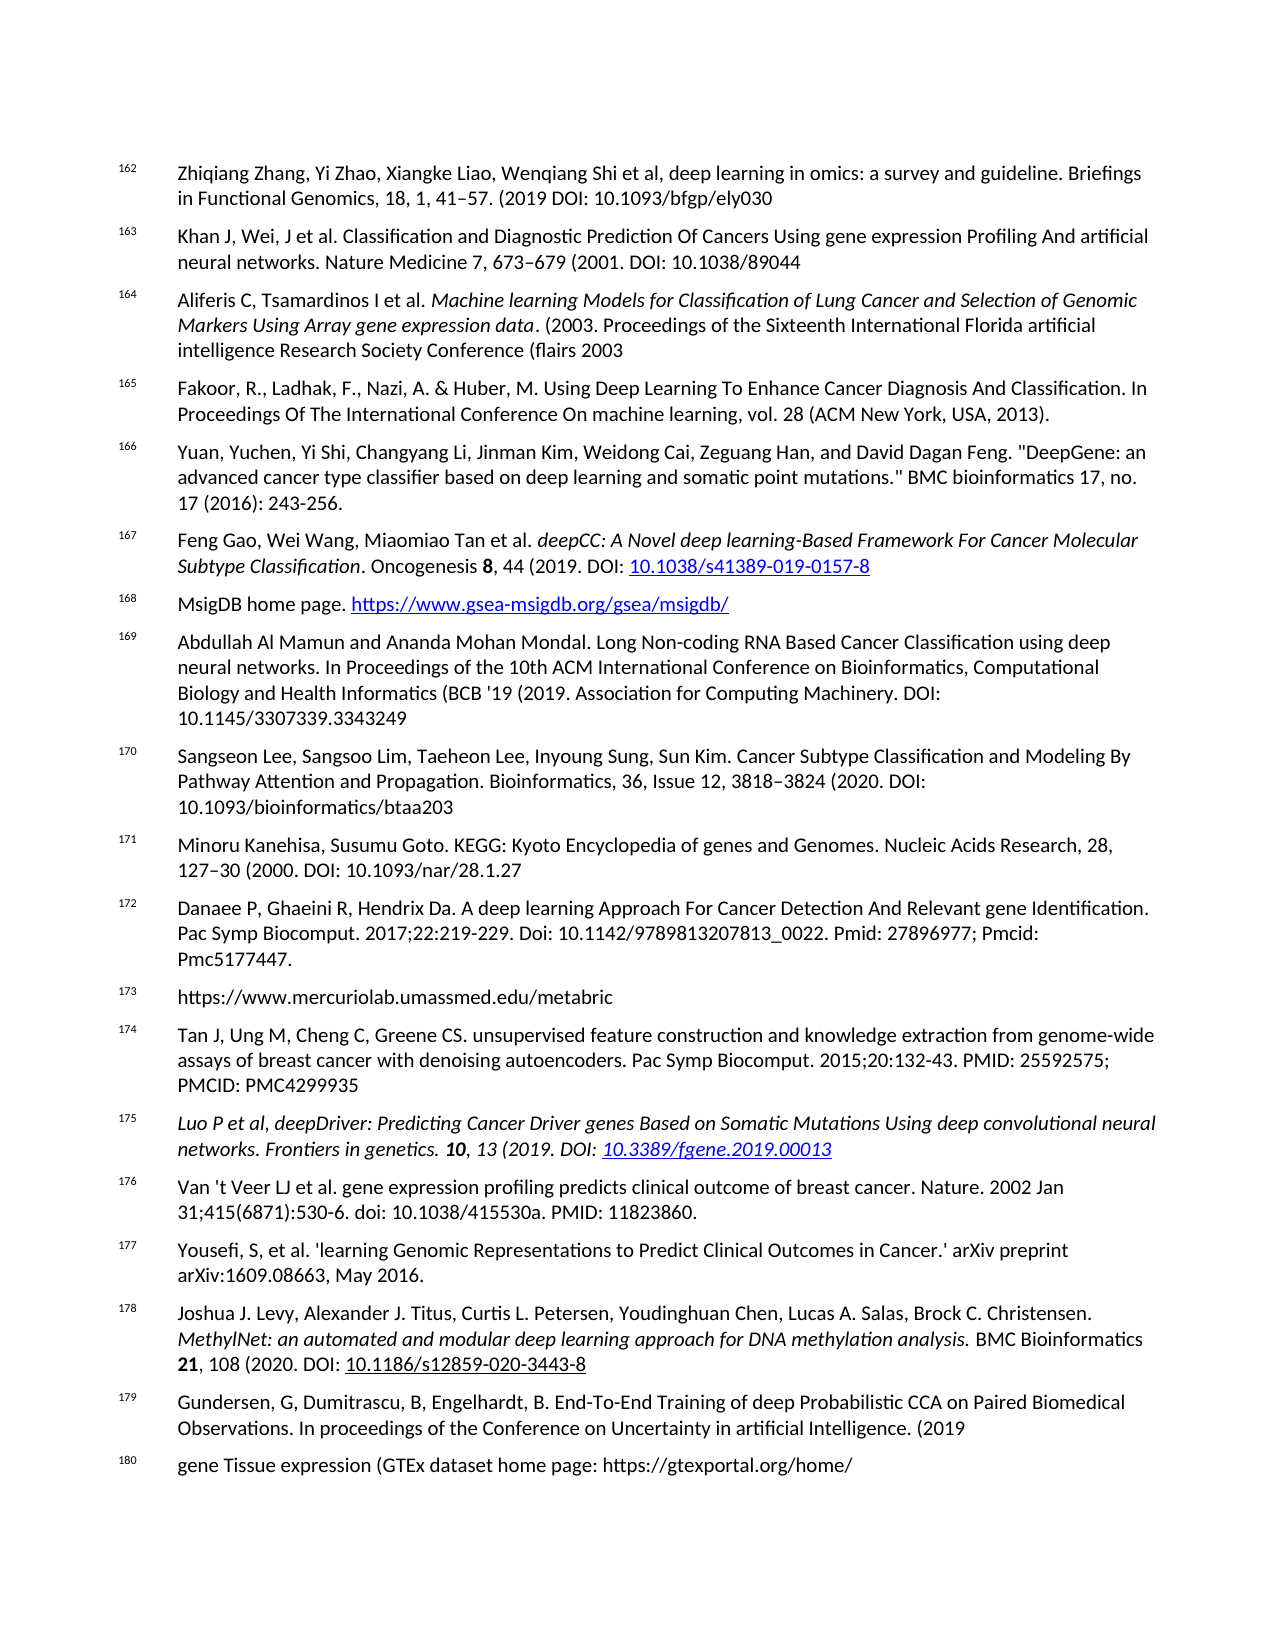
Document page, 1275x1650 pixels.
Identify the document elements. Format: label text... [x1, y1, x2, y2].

text Joshua J. Levy, Alexander J. Titus, Curtis L. Petersen, Youdinghuan Chen, Lucas A. Salas, Brock C. Christensen. MethylNet: an automated and modular deep learning approach for DNA methylation analysis. BMC Bioinformatics 21, 108 (2020. DOI: 10.1186/s12859-020-3443-8 [118, 1301, 1157, 1377]
text https://www.mercuriolab.umassmed.edu/metabric [118, 984, 1157, 1009]
text Fakoor, R., Ladhak, F., Nazi, A. & Huber, M. Using Deep Learning To Enhance Cancer Diagnosis And Classification. In Proceedings Of The International Conference On machine learning, vol. 28 (ACM New York, USA, 2013). [118, 376, 1157, 426]
text Aliferis C, Tsamardinos I et al. Machine learning Models for Classification of Lung Cancer and Selection of Genomic Markers Using Array gene expression data. (2003. Proceedings of the Sixteenth International Florida artificial intelligence Research Society Conference (flairs 2003 [118, 287, 1157, 363]
text Abdullah Al Mamun and Ananda Mohan Mondal. Long Non-coding RNA Based Cancer Classification using deep neural networks. In Proceedings of the 10th ACM International Conference on Bioinformatics, Computational Biology and Health Informatics (BCB '19 (2019. Association for Computing Machinery. DOI: 10.1145/3307339.3343249 [118, 629, 1157, 731]
text Tan J, Ung M, Cheng C, Greene CS. unsupervised feature construction and knowledge extraction from genome-wide assays of breast cancer with denoising autoencoders. Pac Symp Biocomput. 2015;20:132-43. PMID: 25592575; PMCID: PMC4299935 [118, 1022, 1157, 1098]
text Van 't Veer LJ et al. gene expression profiling predicts clinical outcome of breast cancer. Nature. 2002 Jan 31;415(6871):530-6. doi: 10.1038/415530a. PMID: 11823860. [118, 1174, 1157, 1225]
text Minoru Kanehisa, Susumu Goto. KEGG: Kyoto Encyclopedia of genes and Genomes. Nucleic Acids Research, 28, 127–30 (2000. DOI: 10.1093/nar/28.1.27 [118, 832, 1157, 883]
text Danaee P, Ghaeini R, Hendrix Da. A deep learning Approach For Cancer Detection And Relevant gene Identification. Pac Symp Biocomput. 2017;22:219-229. Doi: 10.1142/9789813207813_0022. Pmid: 27896977; Pmcid: Pmc5177447. [118, 895, 1157, 971]
text Sangseon Lee, Sangsoo Lim, Taeheon Lee, Inyoung Sung, Sun Kim. Cancer Subtype Classification and Modeling By Pathway Attention and Propagation. Bioinformatics, 36, Issue 12, 3818–3824 (2020. DOI: 10.1093/bioinformatics/btaa203 [118, 743, 1157, 819]
text Feng Gao, Wei Wang, Miaomiao Tan et al. deepCC: A Novel deep learning-Based Framework For Cancer Molecular Subtype Classification. Oncogenesis 8, 44 (2019. DOI: 10.1038/s41389-019-0157-8 [118, 528, 1157, 578]
text Yousefi, S, et al. 'learning Genomic Representations to Predict Clinical Outcomes in Cancer.' arXiv preprint arXiv:1609.08663, May 2016. [118, 1237, 1157, 1288]
text Yuan, Yuchen, Yi Shi, Changyang Li, Jinman Kim, Weidong Cai, Zeguang Han, and David Dagan Feng. "DeepGene: an advanced cancer type classifier based on deep learning and somatic point mutations." BMC bioinformatics 17, no. 17 (2016): 243-256. [118, 439, 1157, 515]
text Zhiqiang Zhang, Yi Zhao, Xiangke Liao, Wenqiang Shi et al, deep learning in omics: a survey and guideline. Briefings in Functional Genomics, 18, 1, 41–57. (2019 DOI: 10.1093/bfgp/ely030 [118, 160, 1157, 211]
text Khan J, Wei, J et al. Classification and Diagnostic Prediction Of Cancers Using gene expression Profiling And artificial neural networks. Nature Medicine 7, 673–679 (2001. DOI: 10.1038/89044 [118, 223, 1157, 274]
text MsigDB home page. https://www.gsea-msigdb.org/gsea/msigdb/ [118, 591, 1157, 616]
text gene Tissue expression (GTEx dataset home page: https://gtexportal.org/home/ [118, 1453, 1157, 1478]
text Gundersen, G, Dumitrascu, B, Engelhardt, B. End-To-End Training of deep Probabilistic CCA on Paired Biomedical Observations. In proceedings of the Conference on Uncertainty in artificial Intelligence. (2019 [118, 1389, 1157, 1440]
text Luo P et al, deepDriver: Predicting Cancer Driver genes Based on Somatic Mutations Using deep convolutional neural networks. Frontiers in genetics. 10, 13 (2019. DOI: 10.3389/fgene.2019.00013 [118, 1111, 1157, 1161]
